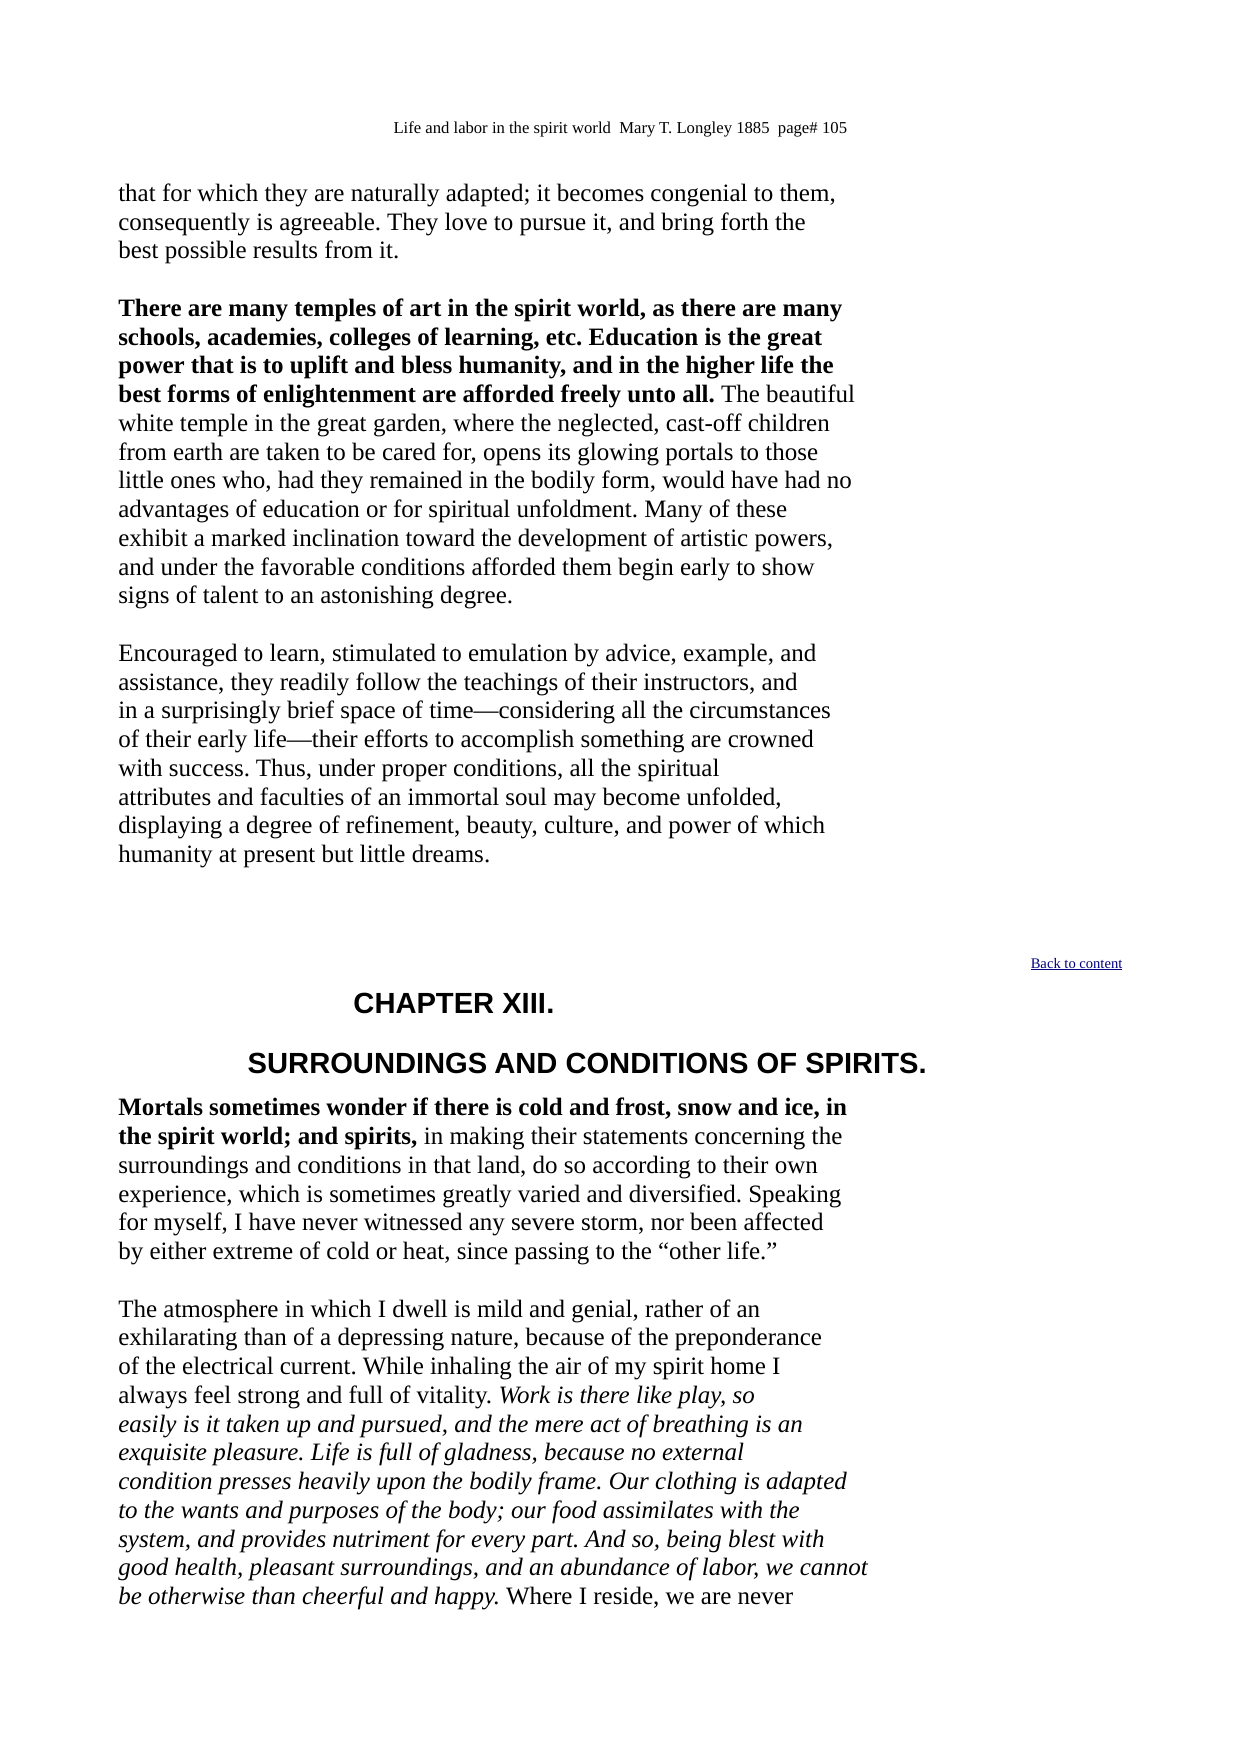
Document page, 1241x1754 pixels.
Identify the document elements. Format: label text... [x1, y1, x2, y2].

text humanity at present but little dreams. [118, 839, 1122, 868]
text consequently is agreeable. They love to pursue it, and bring forth the [118, 207, 1122, 236]
text best forms of enlightenment are afforded freely unto all. The beautiful [118, 379, 1122, 408]
text good health, pleasant surroundings, and an abundance of labor, we cannot [118, 1552, 1122, 1581]
subtitle CHAPTER XIII. [118, 986, 1122, 1019]
text of the electrical current. While inhaling the air of my spirit home I [118, 1351, 1122, 1380]
text in a surprisingly brief space of time—considering all the circumstances [118, 696, 1122, 724]
text condition presses heavily upon the bodily frame. Our clothing is adapted [118, 1466, 1122, 1495]
text white temple in the great garden, where the neglected, cast-off children [118, 408, 1122, 437]
text always feel strong and full of vitality. Work is there like play, so [118, 1380, 1122, 1409]
text The atmosphere in which I dwell is mild and genial, rather of an [118, 1294, 1122, 1322]
text experience, which is sometimes greatly varied and diversified. Speaking [118, 1179, 1122, 1207]
text attributes and faculties of an immortal soul may become unfolded, [118, 782, 1122, 811]
text best possible results from it. [118, 236, 1122, 264]
text of their early life—their efforts to accomplish something are crowned [118, 724, 1122, 753]
text exhibit a marked inclination toward the development of artistic powers, [118, 523, 1122, 552]
text little ones who, had they remained in the bodily form, would have had no [118, 466, 1122, 494]
text Back to content [118, 954, 1122, 971]
text to the wants and purposes of the body; our food assimilates with the [118, 1495, 1122, 1524]
text the spirit world; and spirits, in making their statements concerning the [118, 1121, 1122, 1150]
text surroundings and conditions in that land, do so according to their own [118, 1150, 1122, 1179]
text system, and provides nutriment for every part. And so, being blest with [118, 1524, 1122, 1552]
text Mortals sometimes wonder if there is cold and frost, snow and ice, in [118, 1092, 1122, 1121]
text power that is to uplift and bless humanity, and in the higher life the [118, 351, 1122, 379]
text that for which they are naturally adapted; it becomes congenial to them, [118, 178, 1122, 207]
text exhilarating than of a depressing nature, because of the preponderance [118, 1322, 1122, 1351]
text be otherwise than cheerful and happy. Where I reside, we are never [118, 1581, 1122, 1610]
text assistance, they readily follow the teachings of their instructors, and [118, 667, 1122, 696]
text with success. Thus, under proper conditions, all the spiritual [118, 753, 1122, 782]
text advantages of education or for spiritual unfoldment. Many of these [118, 494, 1122, 523]
text schools, academies, colleges of learning, etc. Education is the great [118, 322, 1122, 351]
text exquisite pleasure. Life is full of gladness, because no external [118, 1437, 1122, 1466]
text from earth are taken to be cared for, opens its glowing portals to those [118, 437, 1122, 466]
text for myself, I have never witnessed any severe storm, nor been affected [118, 1207, 1122, 1236]
text Encouraged to learn, stimulated to emulation by advice, example, and [118, 638, 1122, 667]
text displaying a degree of refinement, beauty, culture, and power of which [118, 811, 1122, 839]
text by either extreme of cold or heat, since passing to the “other life.” [118, 1236, 1122, 1265]
subtitle SURROUNDINGS AND CONDITIONS OF SPIRITS. [118, 1046, 1122, 1080]
text easily is it taken up and pursued, and the mere act of breathing is an [118, 1409, 1122, 1437]
text There are many temples of art in the spirit world, as there are many [118, 293, 1122, 322]
text and under the favorable conditions afforded them begin early to show [118, 552, 1122, 581]
text signs of talent to an astonishing degree. [118, 581, 1122, 609]
